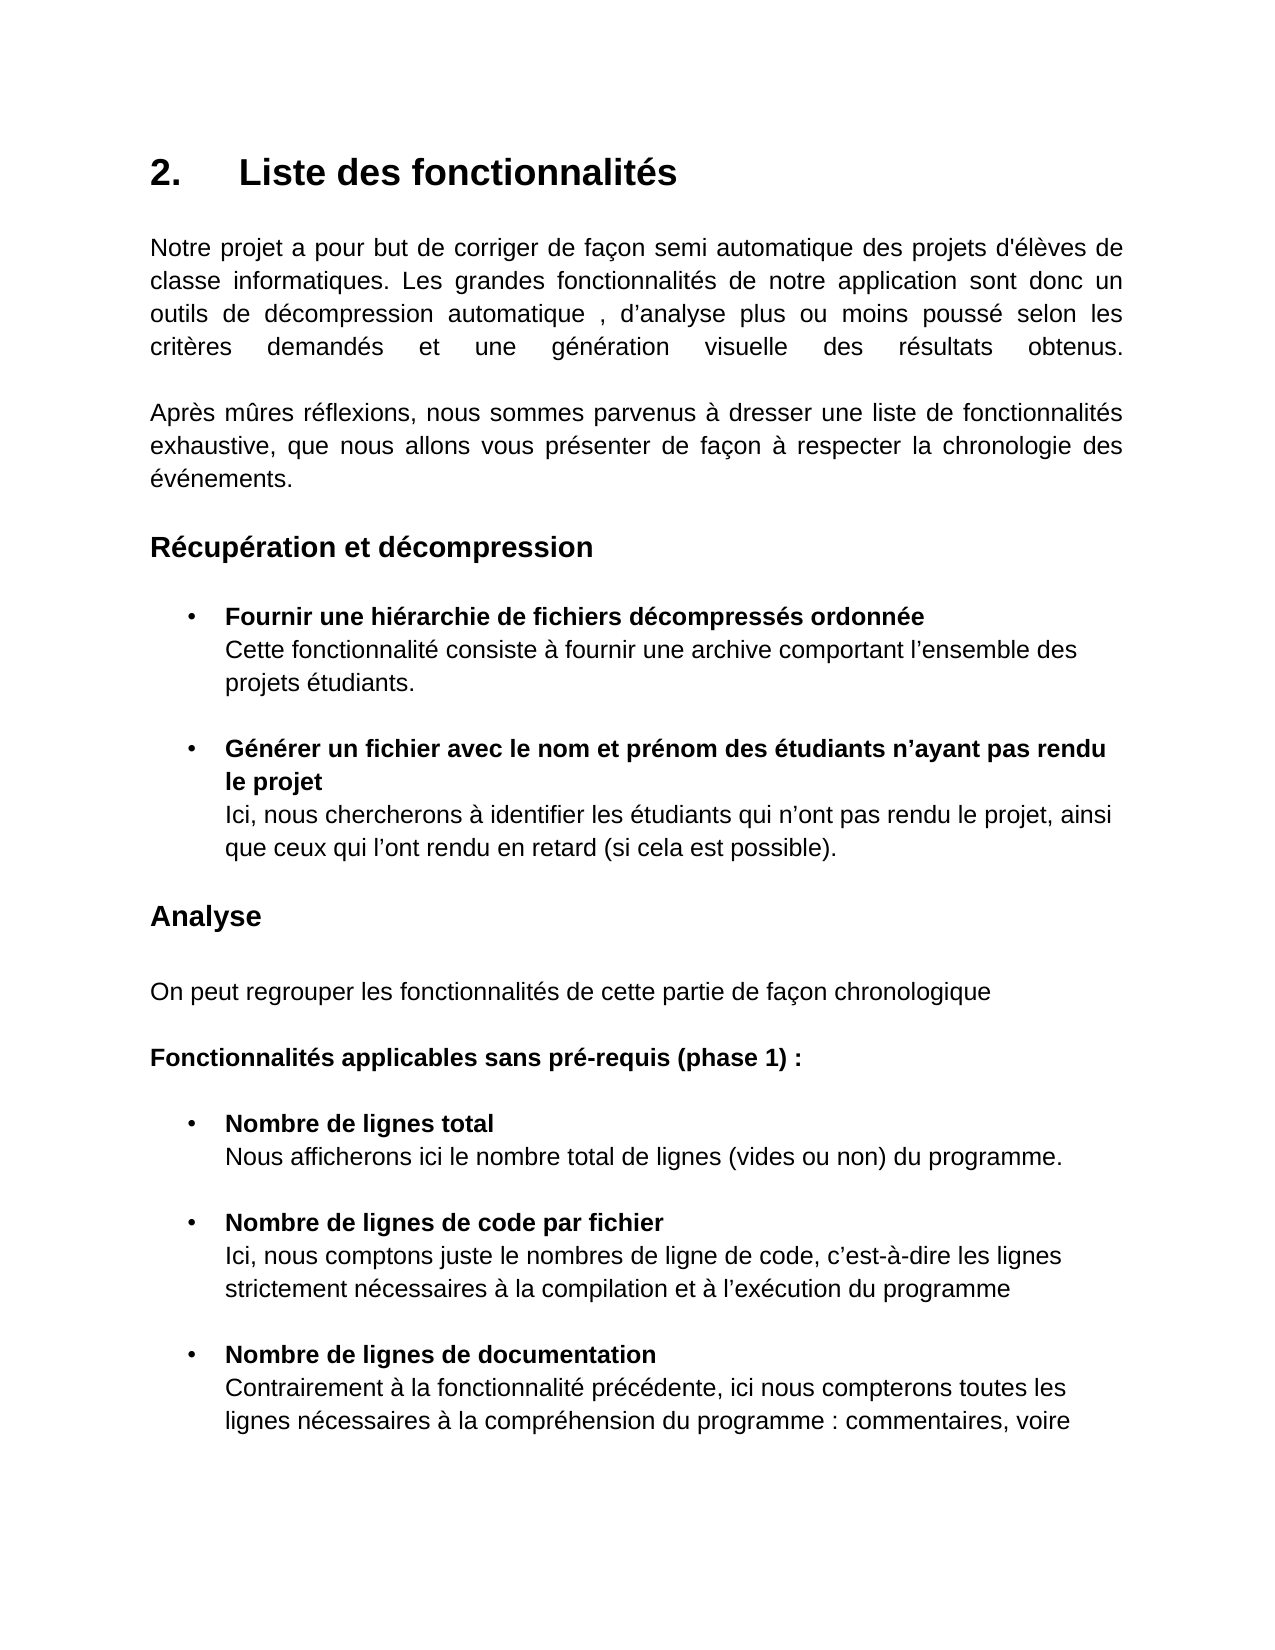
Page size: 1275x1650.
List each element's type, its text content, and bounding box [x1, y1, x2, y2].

list Nombre de lignes de code par fichier Ici, nous comptons juste le nombres de ligne de code, c’est-à-dire les lignes strictement nécessaires à la compilation et à l’exécution du programme [187, 1208, 1125, 1303]
list Générer un fichier avec le nom et prénom des étudiants n’ayant pas rendu le projet Ici, nous chercherons à identifier les étudiants qui n’ont pas rendu le projet, ainsi que ceux qui l’ont rendu en retard (si cela est possible). [187, 734, 1125, 895]
list Nombre de lignes de documentation Contrairement à la fonctionnalité précédente, ici nous compterons toutes les lignes nécessaires à la compréhension du programme : commentaires, voire [187, 1340, 1125, 1435]
list Nombre de lignes total Nous afficherons ici le nombre total de lignes (vides ou non) du programme. [187, 1109, 1125, 1171]
subtitle Liste des fonctionnalités [150, 150, 1125, 193]
text Après mûres réflexions, nous sommes parvenus à dresser une liste de fonctionnalités exhaustive, que nous allons vous présenter de façon à respecter la chronologie des événements. Récupération et décompression [150, 398, 1125, 564]
list Analyse [112, 899, 1125, 933]
list Fournir une hiérarchie de fichiers décompressés ordonnée Cette fonctionnalité consiste à fournir une archive comportant l’ensemble des projets étudiants. [187, 602, 1125, 697]
text On peut regrouper les fonctionnalités de cette partie de façon chronologique Fonctionnalités applicables sans pré-requis (phase 1) : [150, 977, 1125, 1104]
text Notre projet a pour but de corriger de façon semi automatique des projets d'élèves de classe informatiques. Les grandes fonctionnalités de notre application sont donc un outils de décompression automatique , d’analyse plus ou moins poussé selon les critères demandés et une génération visuelle des résultats obtenus. [150, 233, 1125, 393]
